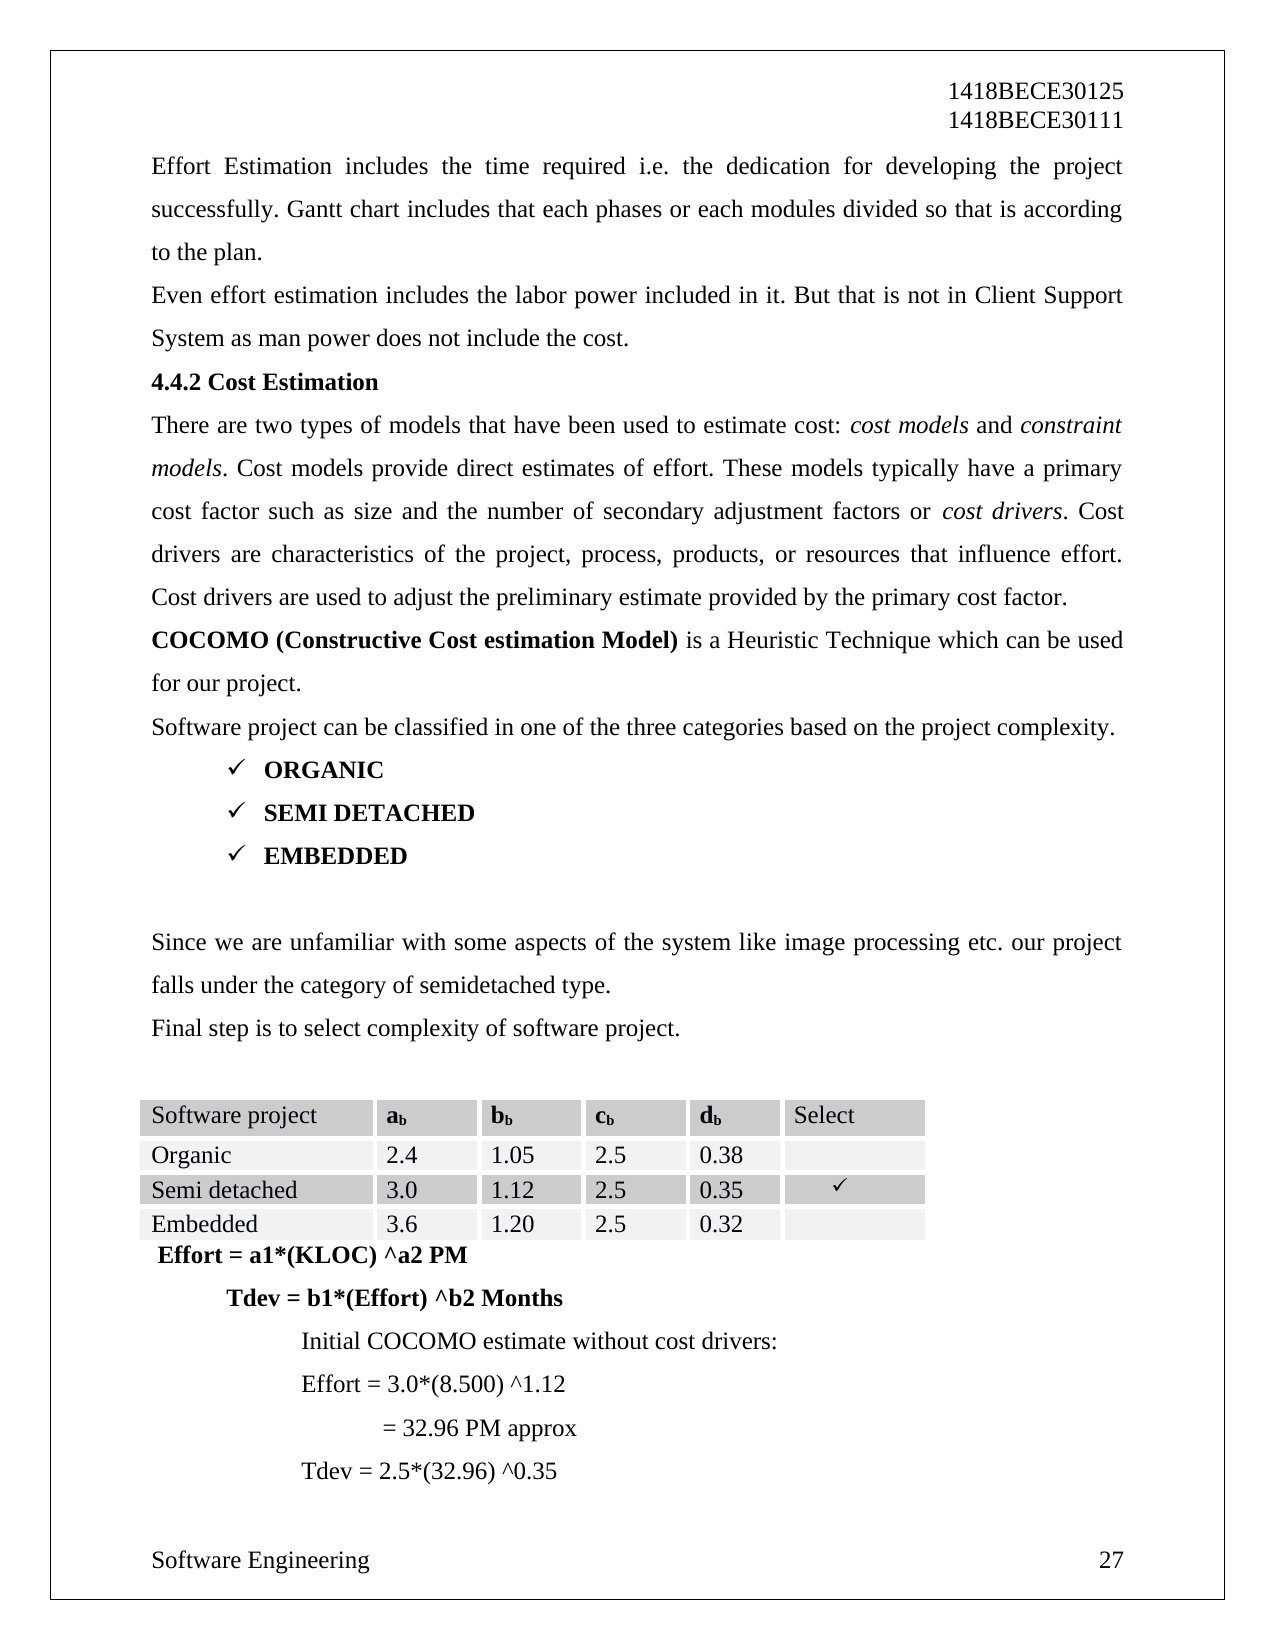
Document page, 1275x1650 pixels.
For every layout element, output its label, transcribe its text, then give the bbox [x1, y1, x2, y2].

table_cell 0.38 [690, 1141, 780, 1170]
text Effort Estimation includes the time required i.e. the dedication for developing the project successfully. Gantt chart includes that each phases or each modules divided so that is according to the plan. [151, 151, 1124, 266]
table_cell 1.20 [482, 1209, 581, 1240]
table_cell 2.5 [586, 1141, 686, 1170]
table_header cb [586, 1100, 686, 1136]
text There are two types of models that have been used to estimate cost: cost models and constraint models. Cost models provide direct estimates of effort. These models typically have a primary cost factor such as size and the number of secondary adjustment factors or cost drivers. Cost drivers are characteristics of the project, process, products, or resources that influence effort. Cost drivers are used to adjust the preliminary estimate provided by the primary cost factor. [151, 410, 1124, 611]
text 4.4.2 Cost Estimation [151, 367, 1124, 395]
text Tdev = 2.5*(32.96) ^0.35 [151, 1456, 1124, 1484]
text Effort = a1*(KLOC) ^a2 PM [151, 1240, 1124, 1269]
table_cell 3.0 [377, 1175, 477, 1204]
table_cell [785, 1209, 925, 1240]
table_cell 1.12 [482, 1175, 581, 1204]
text Since we are unfamiliar with some aspects of the system like image processing etc. our project falls under the category of semidetached type. [151, 927, 1124, 999]
text Tdev = b1*(Effort) ^b2 Months [151, 1283, 1124, 1312]
table_cell 2.5 [586, 1209, 686, 1240]
table_cell 2.5 [586, 1175, 686, 1204]
list SEMI DETACHED [226, 798, 1124, 827]
table_cell 1.05 [482, 1141, 581, 1170]
table_cell Embedded [140, 1209, 373, 1240]
table_cell Organic [140, 1141, 373, 1170]
table_cell [785, 1175, 925, 1204]
text COCOMO (Constructive Cost estimation Model) is a Heuristic Technique which can be used for our project. [151, 625, 1124, 697]
table_cell 2.4 [377, 1141, 477, 1170]
table_header Select [785, 1100, 925, 1136]
list EMBEDDED [226, 841, 1124, 870]
table_header Software project [140, 1100, 373, 1136]
table_header ab [377, 1100, 477, 1136]
text Even effort estimation includes the labor power included in it. But that is not in Client Support System as man power does not include the cost. [151, 280, 1124, 352]
text Software project can be classified in one of the three categories based on the project complexity. [151, 712, 1124, 740]
text Effort = 3.0*(8.500) ^1.12 [151, 1369, 1124, 1398]
table_cell Semi detached [140, 1175, 373, 1204]
text = 32.96 PM approx [151, 1413, 1124, 1441]
table_cell 0.35 [690, 1175, 780, 1204]
table_header bb [482, 1100, 581, 1136]
text Initial COCOMO estimate without cost drivers: [151, 1326, 1124, 1355]
table_header db [690, 1100, 780, 1136]
table_cell [785, 1141, 925, 1170]
text Final step is to select complexity of software project. [151, 1013, 1124, 1042]
table_cell 0.32 [690, 1209, 780, 1240]
list ORGANIC [226, 755, 1124, 783]
table_cell 3.6 [377, 1209, 477, 1240]
